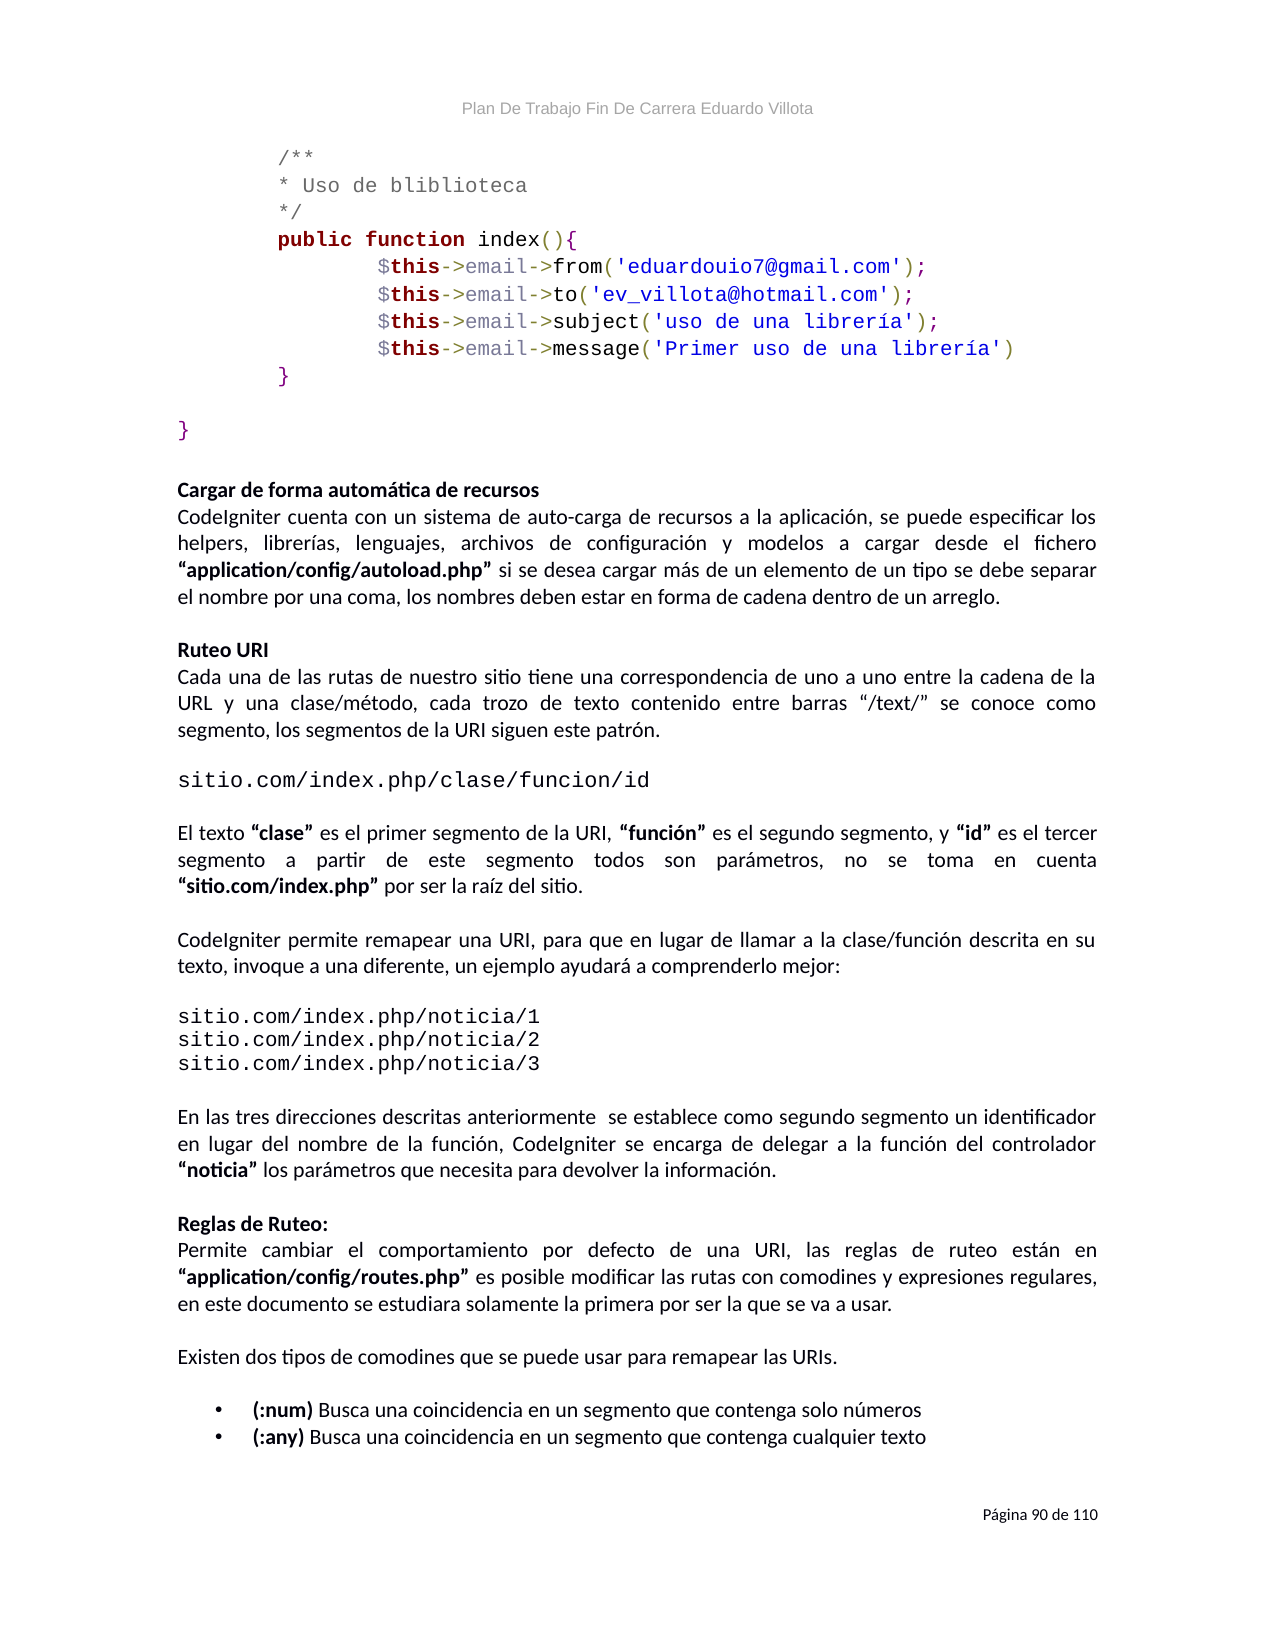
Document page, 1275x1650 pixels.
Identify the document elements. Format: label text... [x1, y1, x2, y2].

list (:any) Busca una coincidencia en un segmento que contenga cualquier texto [215, 1423, 1098, 1450]
text En las tres direcciones descritas anteriormente se establece como segundo segmento un identificador en lugar del nombre de la función, CodeIgniter se encarga de delegar a la función del controlador “noticia” los parámetros que necesita para devolver la información. [177, 1103, 1098, 1183]
text Existen dos tipos de comodines que se puede usar para remapear las URIs. [177, 1343, 1098, 1370]
text $this->email->to('ev_villota@hotmail.com'); [177, 283, 1098, 307]
text } [177, 365, 1098, 389]
text sitio.com/index.php/noticia/3 [177, 1053, 1098, 1077]
text * Uso de bliblioteca [177, 175, 1098, 198]
text $this->email->subject('uso de una librería'); [177, 311, 1098, 334]
text Cargar de forma automática de recursos [177, 476, 1098, 503]
text sitio.com/index.php/noticia/2 [177, 1029, 1098, 1053]
text Cada una de las rutas de nuestro sitio tiene una correspondencia de uno a uno entre la cadena de la URL y una clase/método, cada trozo de texto contenido entre barras “/text/” se conoce como segmento, los segmentos de la URI siguen este patrón. [177, 663, 1098, 743]
text CodeIgniter permite remapear una URI, para que en lugar de llamar a la clase/función descrita en su texto, invoque a una diferente, un ejemplo ayudará a comprenderlo mejor: [177, 926, 1098, 979]
text sitio.com/index.php/clase/funcion/id [177, 769, 1098, 794]
text Reglas de Ruteo: [177, 1210, 1098, 1237]
text } [177, 419, 1098, 443]
list (:num) Busca una coincidencia en un segmento que contenga solo números [215, 1397, 1098, 1423]
text $this->email->message('Primer uso de una librería') [177, 338, 1098, 362]
text Permite cambiar el comportamiento por defecto de una URI, las reglas de ruteo están en “application/config/routes.php” es posible modificar las rutas con comodines y expresiones regulares, en este documento se estudiara solamente la primera por ser la que se va a usar. [177, 1237, 1098, 1317]
text CodeIgniter cuenta con un sistema de auto-carga de recursos a la aplicación, se puede especificar los helpers, librerías, lenguajes, archivos de configuración y modelos a cargar desde el fichero “application/config/autoload.php” si se desea cargar más de un elemento de un tipo se debe separar el nombre por una coma, los nombres deben estar en forma de cadena dentro de un arreglo. [177, 503, 1098, 609]
text public function index(){ [177, 229, 1098, 253]
text El texto “clase” es el primer segmento de la URI, “función” es el segundo segmento, y “id” es el tercer segmento a partir de este segmento todos son parámetros, no se toma en cuenta “sitio.com/index.php” por ser la raíz del sitio. [177, 819, 1098, 899]
text $this->email->from('eduardouio7@gmail.com'); [177, 256, 1098, 280]
text */ [177, 202, 1098, 226]
text Ruteo URI [177, 636, 1098, 663]
text /** [177, 148, 1098, 171]
text sitio.com/index.php/noticia/1 [177, 1006, 1098, 1029]
